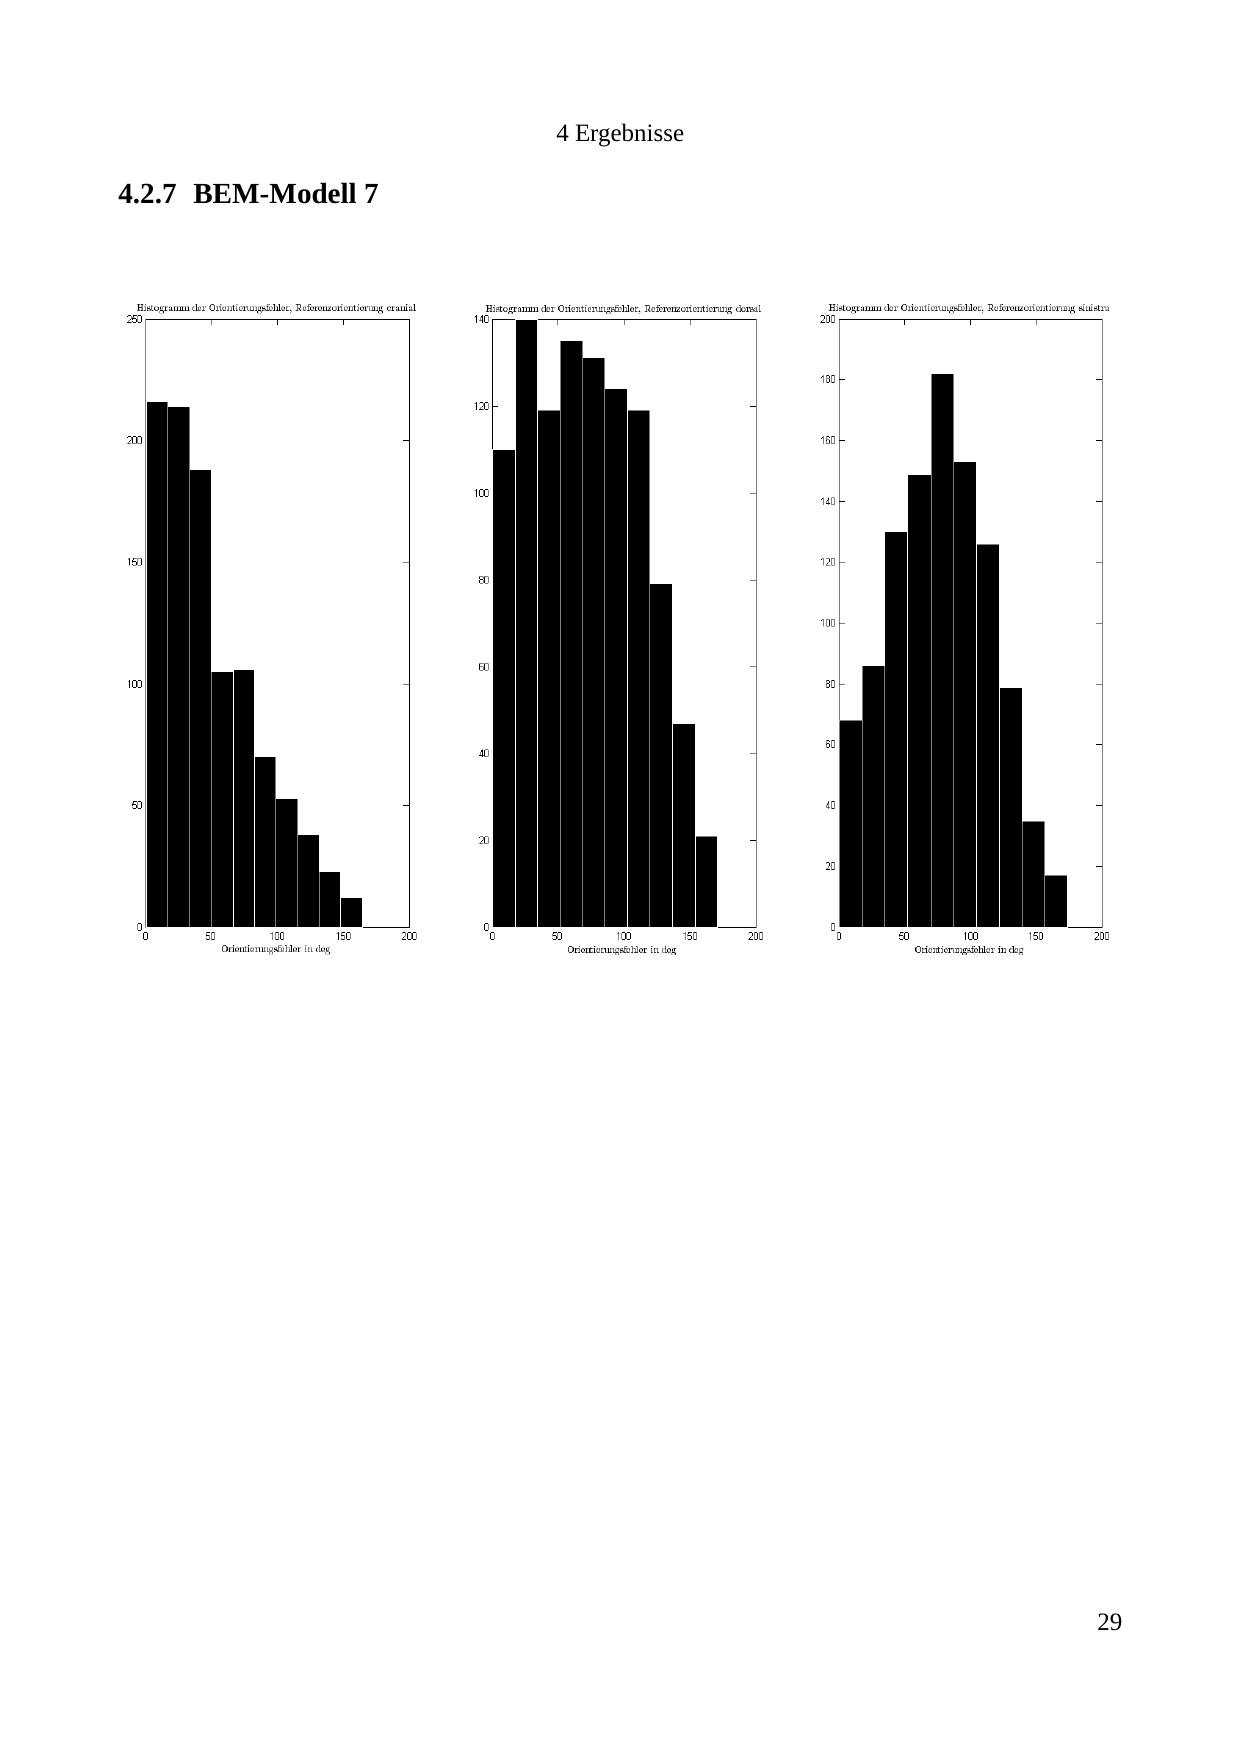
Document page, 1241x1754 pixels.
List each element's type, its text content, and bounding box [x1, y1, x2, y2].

subtitle BEM-Modell 7 [118, 176, 1122, 210]
picture [118, 263, 1122, 1009]
